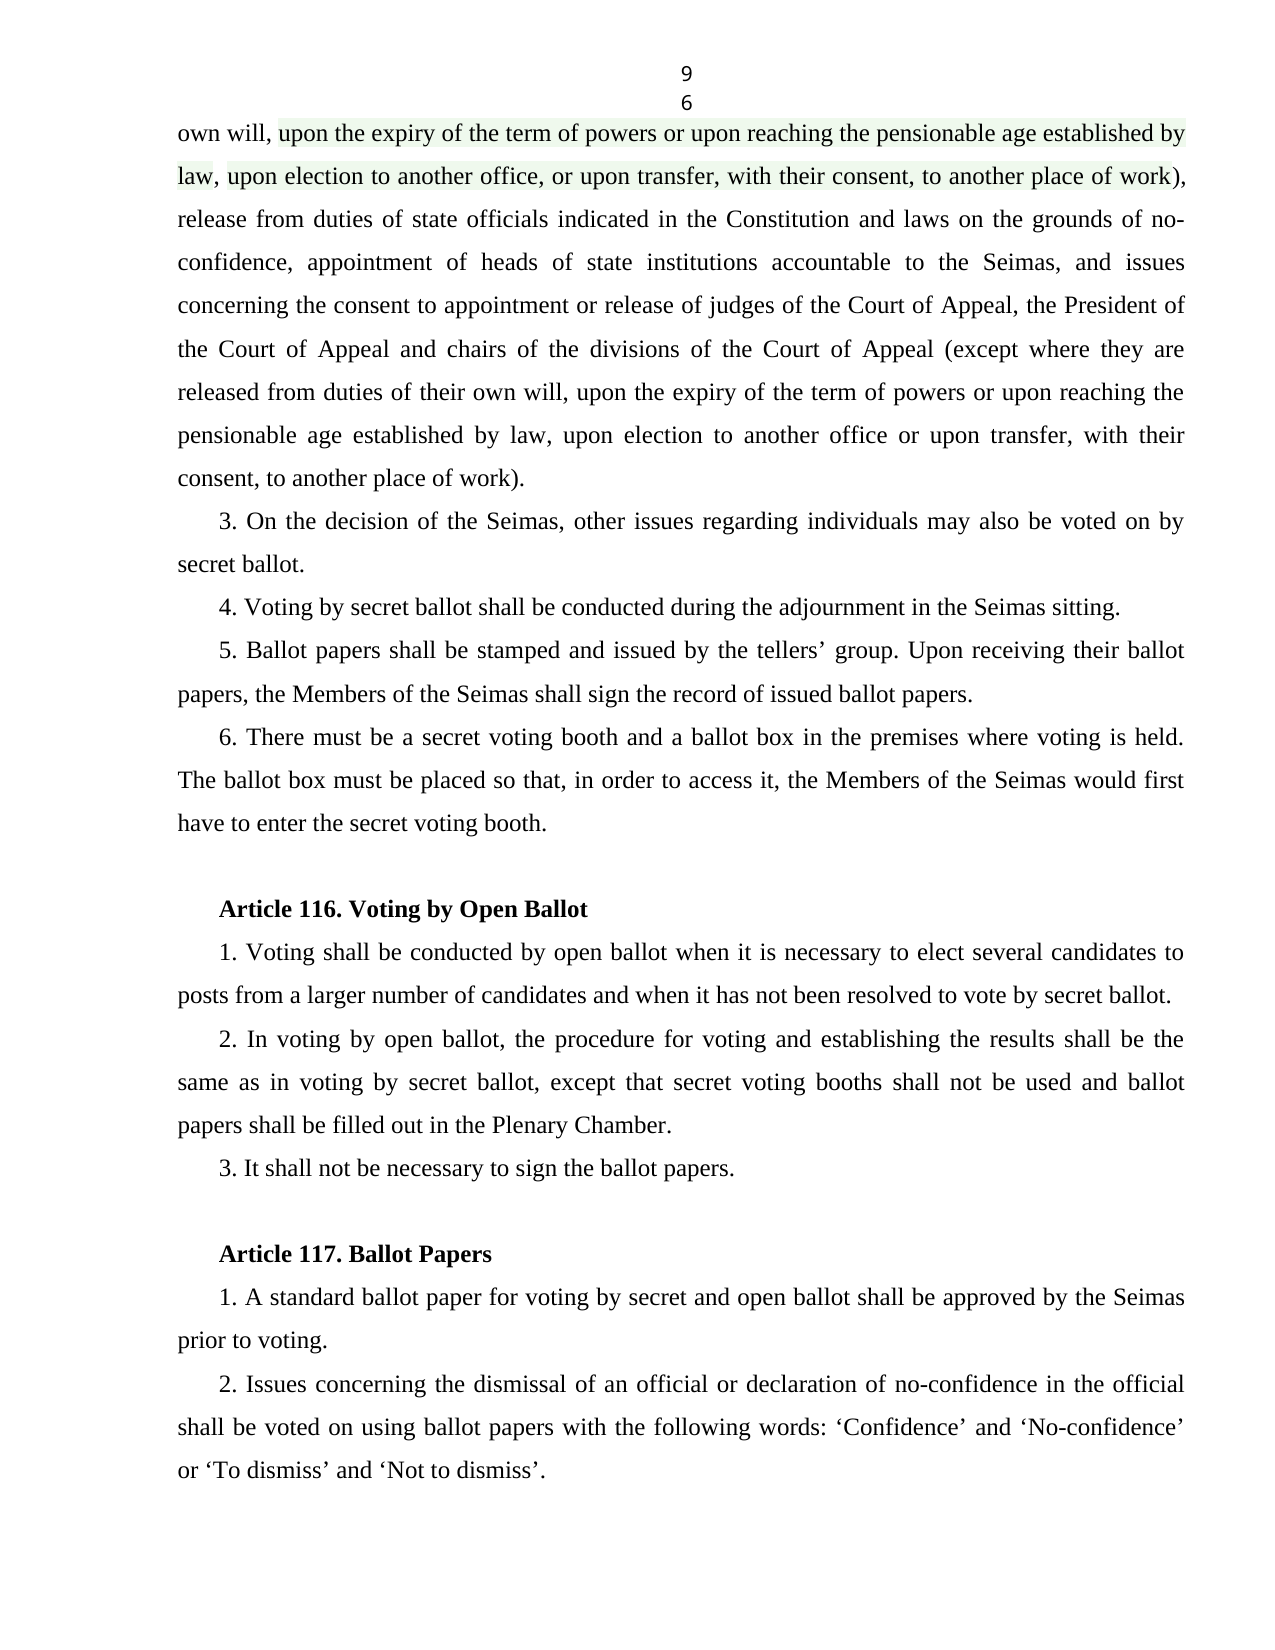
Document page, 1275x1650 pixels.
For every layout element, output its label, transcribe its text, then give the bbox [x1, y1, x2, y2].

text 1. A standard ballot paper for voting by secret and open ballot shall be approved by the Seimas prior to voting. [177, 1282, 1186, 1354]
text 6. There must be a secret voting booth and a ballot box in the premises where voting is held. The ballot box must be placed so that, in order to access it, the Members of the Seimas would first have to enter the secret voting booth. [177, 722, 1186, 837]
text own will, upon the expiry of the term of powers or upon reaching the pensionable age established by law, upon election to another office, or upon transfer, with their consent, to another place of work), release from duties of state officials indicated in the Constitution and laws on the grounds of no-confidence, appointment of heads of state institutions accountable to the Seimas, and issues concerning the consent to appointment or release of judges of the Court of Appeal, the President of the Court of Appeal and chairs of the divisions of the Court of Appeal (except where they are released from duties of their own will, upon the expiry of the term of powers or upon reaching the pensionable age established by law, upon election to another office or upon transfer, with their consent, to another place of work). [177, 118, 1186, 492]
text Article 117. Ballot Papers [177, 1239, 1186, 1268]
text 3. It shall not be necessary to sign the ballot papers. [177, 1153, 1186, 1182]
text 2. In voting by open ballot, the procedure for voting and establishing the results shall be the same as in voting by secret ballot, except that secret voting booths shall not be used and ballot papers shall be filled out in the Plenary Chamber. [177, 1024, 1186, 1139]
text 3. On the decision of the Seimas, other issues regarding individuals may also be voted on by secret ballot. [177, 506, 1186, 578]
text Article 116. Voting by Open Ballot [177, 894, 1186, 923]
text 1. Voting shall be conducted by open ballot when it is necessary to elect several candidates to posts from a larger number of candidates and when it has not been resolved to vote by secret ballot. [177, 937, 1186, 1009]
text 5. Ballot papers shall be stamped and issued by the tellers’ group. Upon receiving their ballot papers, the Members of the Seimas shall sign the record of issued ballot papers. [177, 636, 1186, 707]
text 4. Voting by secret ballot shall be conducted during the adjournment in the Seimas sitting. [177, 592, 1186, 621]
text 2. Issues concerning the dismissal of an official or declaration of no-confidence in the official shall be voted on using ballot papers with the following words: ‘Confidence’ and ‘No-confidence’ or ‘To dismiss’ and ‘Not to dismiss’. [177, 1369, 1186, 1484]
